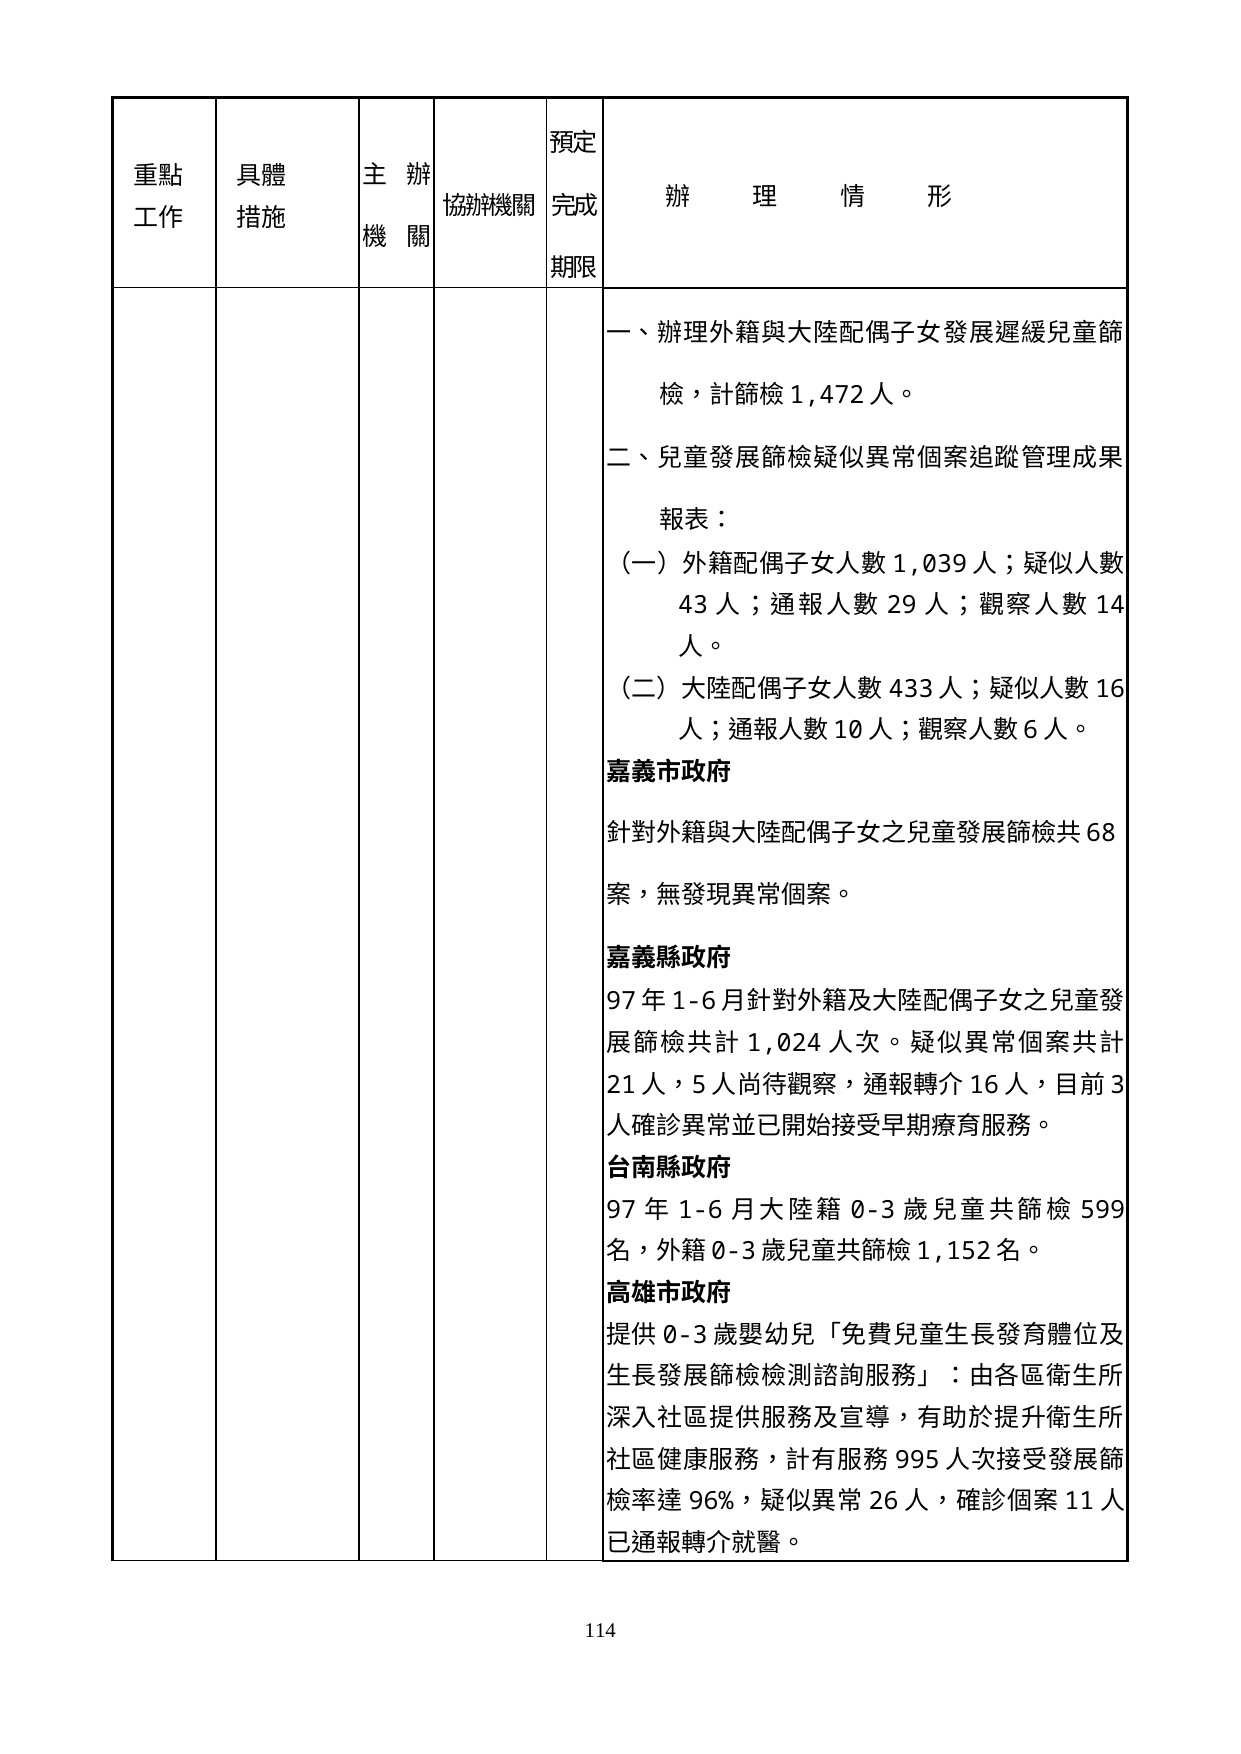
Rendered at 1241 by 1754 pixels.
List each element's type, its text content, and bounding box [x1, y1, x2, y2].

table_cell 一、辦理外籍與大陸配偶子女發展遲緩兒童篩檢，計篩檢1,472人。 二、兒童發展篩檢疑似異常個案追蹤管理成果報表： （一）外籍配偶子女人數1,039人；疑似人數43人；通報人數29人；觀察人數14人。 （二）大陸配偶子女人數433人；疑似人數16人；通報人數10人；觀察人數6人。 嘉義市政府 針對外籍與大陸配偶子女之兒童發展篩檢共68 案，無發現異常個案。 嘉義縣政府 97年1-6月針對外籍及大陸配偶子女之兒童發展篩檢共計1,024人次。疑似異常個案共計21人，5人尚待觀察，通報轉介16人，目前3人確診異常並已開始接受早期療育服務。 台南縣政府 97年1-6月大陸籍0-3歲兒童共篩檢599名，外籍0-3歲兒童共篩檢1,152名。 高雄市政府 提供0-3歲嬰幼兒「免費兒童生長發育體位及生長發展篩檢檢測諮詢服務」：由各區衛生所深入社區提供服務及宣導，有助於提升衛生所社區健康服務，計有服務995人次接受發展篩檢率達96%，疑似異常26人，確診個案11人已通報轉介就醫。 [604, 289, 1126, 1560]
table_cell [114, 288, 215, 1560]
table_header 主 辦 機 關 [360, 99, 433, 287]
table_header 具體 措施 [217, 99, 358, 287]
table_header 預定 完成期限 [547, 99, 602, 287]
table_header 辦 理 情 形 [604, 99, 1126, 287]
table_header 協辦機關 [435, 99, 546, 287]
table_cell [217, 288, 358, 1560]
table_cell [547, 288, 602, 1560]
table_cell [435, 288, 546, 1560]
table_header 重點工作 [114, 99, 215, 287]
table_cell [360, 288, 433, 1560]
